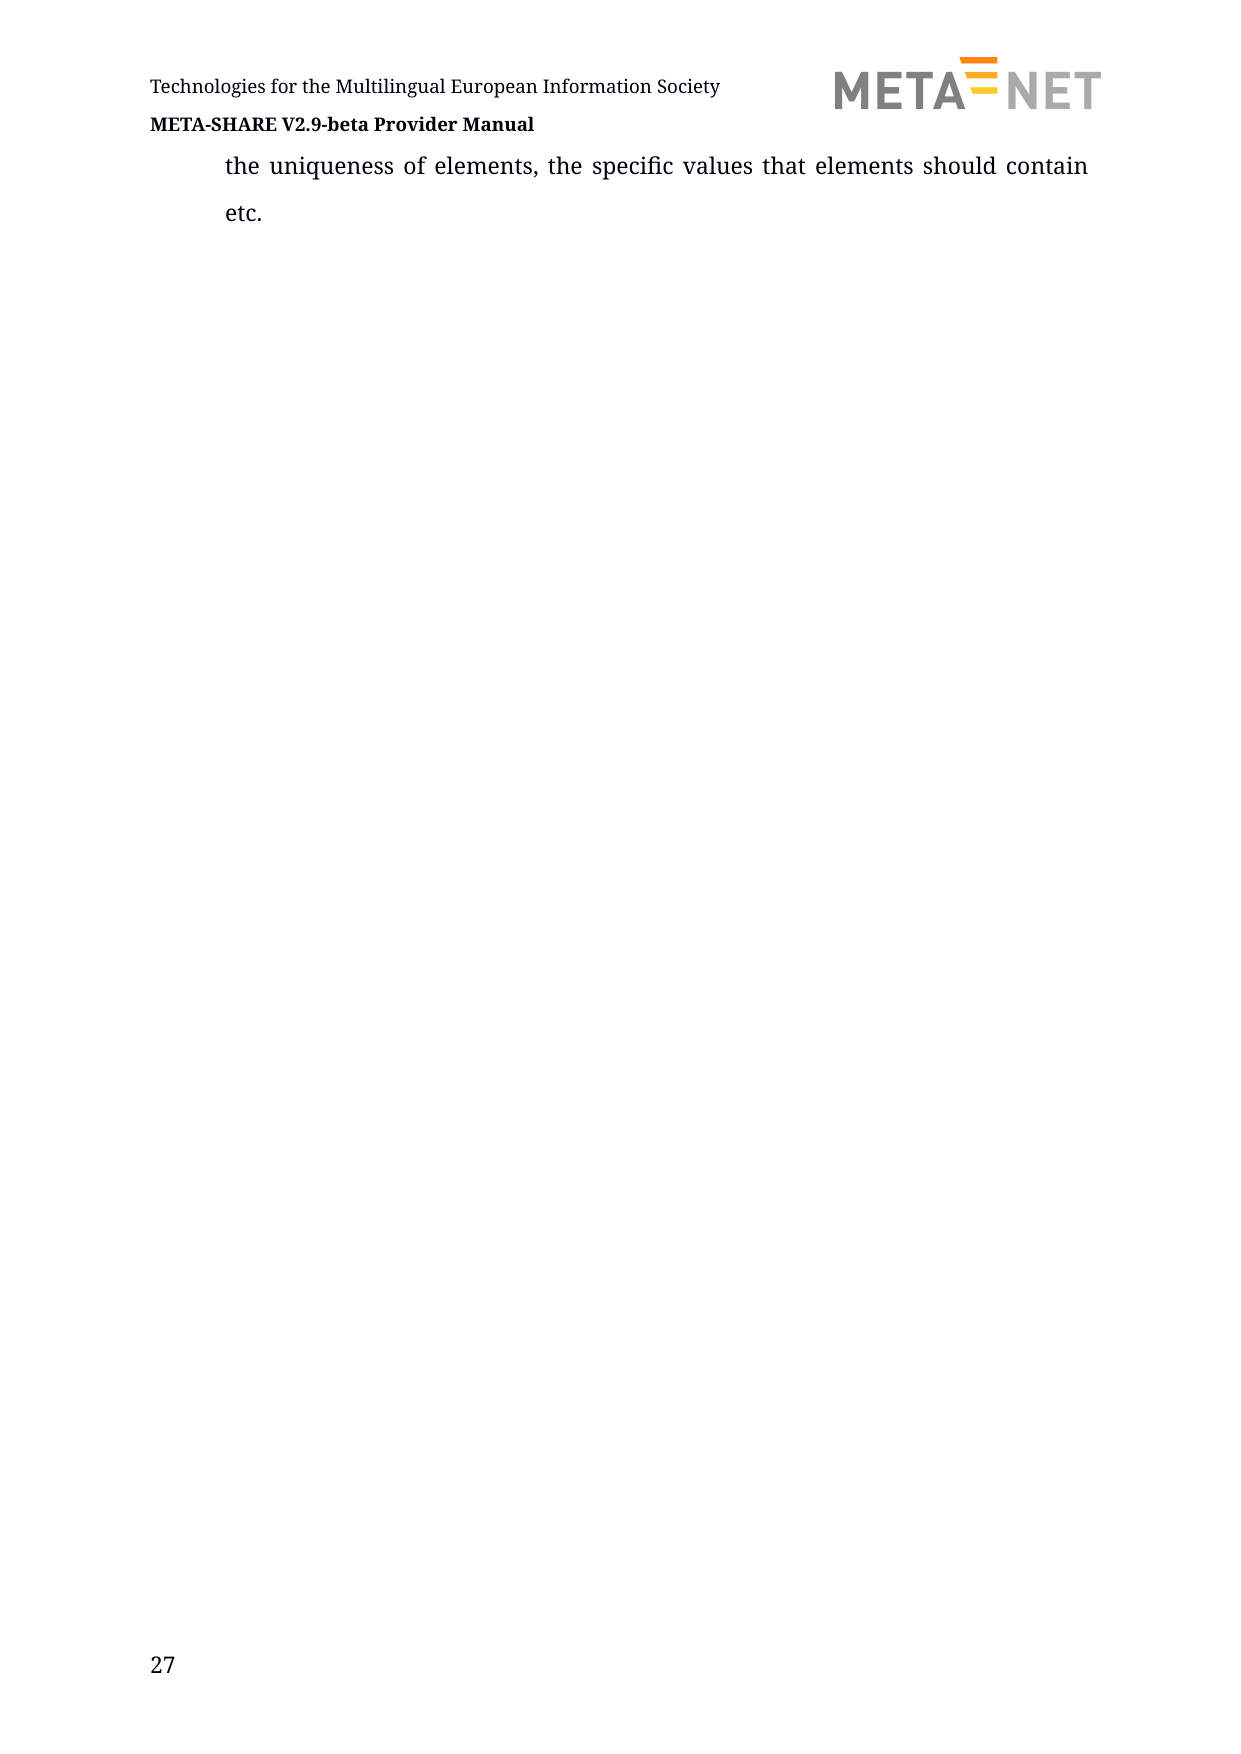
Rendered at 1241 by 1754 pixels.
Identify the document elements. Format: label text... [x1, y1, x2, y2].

picture [830, 56, 1106, 111]
list the uniqueness of elements, the specific values that elements should contain etc. [187, 150, 1090, 228]
